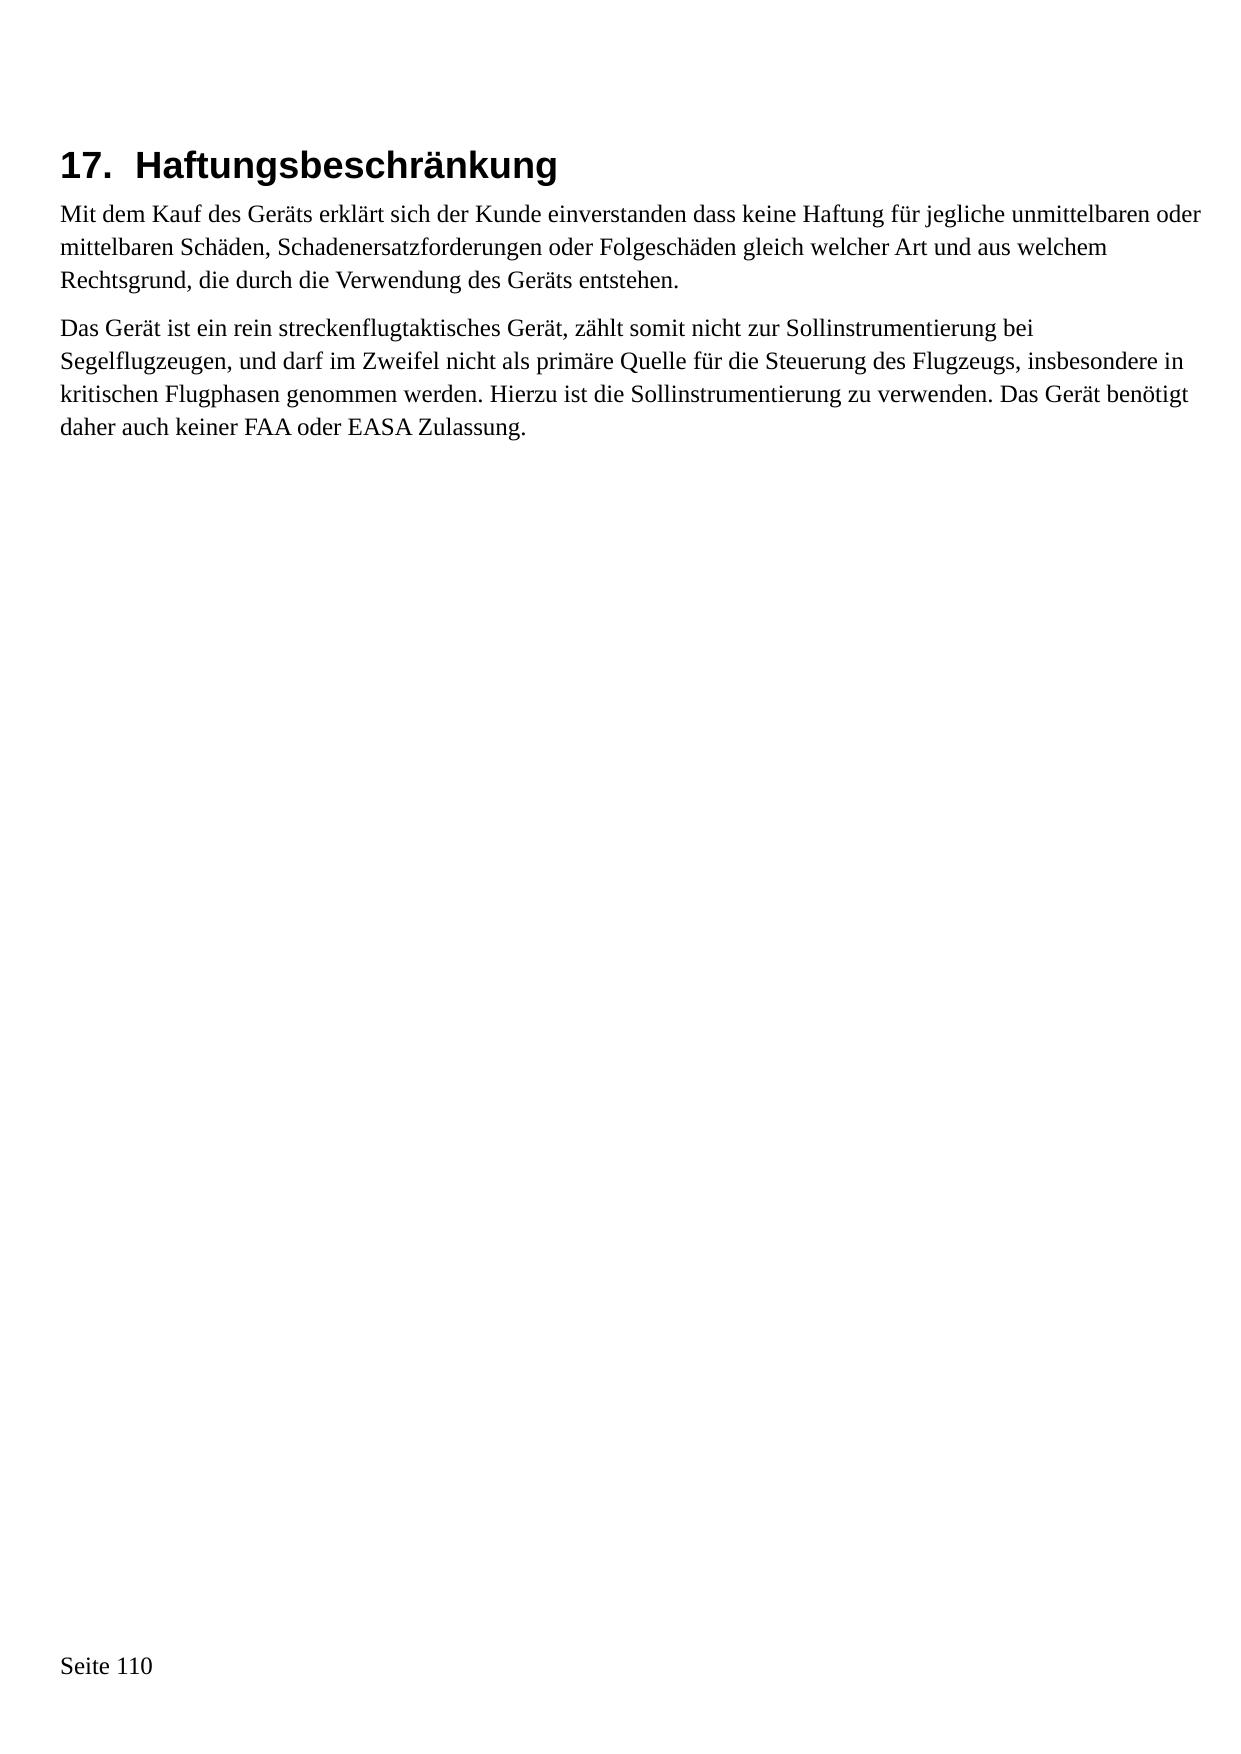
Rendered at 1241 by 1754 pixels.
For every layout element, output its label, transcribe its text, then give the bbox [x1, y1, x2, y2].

text Mit dem Kauf des Geräts erklärt sich der Kunde einverstanden dass keine Haftung für jegliche unmittelbaren oder mittelbaren Schäden, Schadenersatzforderungen oder Folgeschäden gleich welcher Art und aus welchem Rechtsgrund, die durch die Verwendung des Geräts entstehen. [60, 199, 1207, 294]
subtitle Haftungsbeschränkung [60, 143, 1207, 187]
text Das Gerät ist ein rein streckenflugtaktisches Gerät, zählt somit nicht zur Sollinstrumentierung bei Segelflugzeugen, und darf im Zweifel nicht als primäre Quelle für die Steuerung des Flugzeugs, insbesondere in kritischen Flugphasen genommen werden. Hierzu ist die Sollinstrumentierung zu verwenden. Das Gerät benötigt daher auch keiner FAA oder EASA Zulassung. [60, 313, 1207, 441]
